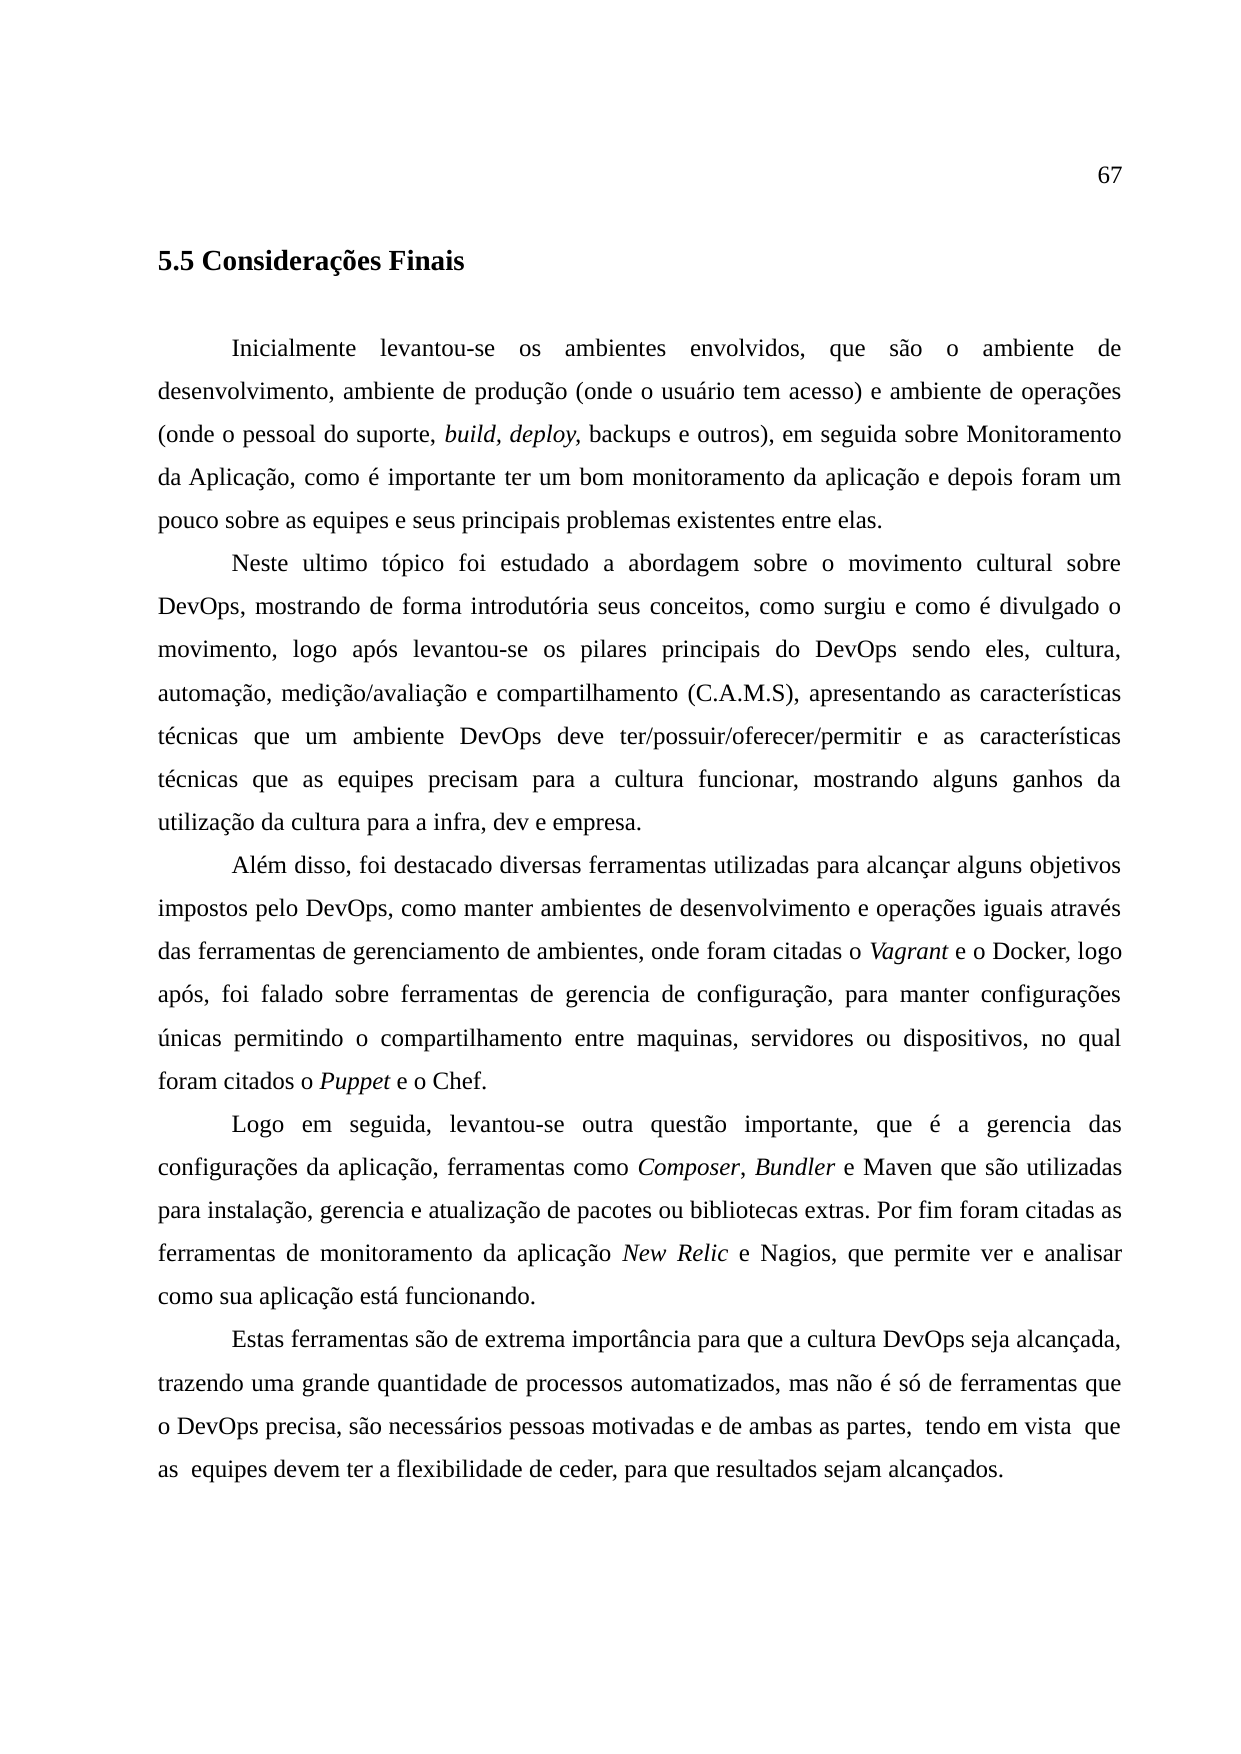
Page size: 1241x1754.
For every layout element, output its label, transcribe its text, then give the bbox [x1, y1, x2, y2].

text Logo em seguida, levantou-se outra questão importante, que é a gerencia das configurações da aplicação, ferramentas como Composer, Bundler e Maven que são utilizadas para instalação, gerencia e atualização de pacotes ou bibliotecas extras. Por fim foram citadas as ferramentas de monitoramento da aplicação New Relic e Nagios, que permite ver e analisar como sua aplicação está funcionando. [158, 1109, 1122, 1310]
text Neste ultimo tópico foi estudado a abordagem sobre o movimento cultural sobre DevOps, mostrando de forma introdutória seus conceitos, como surgiu e como é divulgado o movimento, logo após levantou-se os pilares principais do DevOps sendo eles, cultura, automação, medição/avaliação e compartilhamento (C.A.M.S), apresentando as características técnicas que um ambiente DevOps deve ter/possuir/oferecer/permitir e as características técnicas que as equipes precisam para a cultura funcionar, mostrando alguns ganhos da utilização da cultura para a infra, dev e empresa. [158, 548, 1122, 836]
text Estas ferramentas são de extrema importância para que a cultura DevOps seja alcançada, trazendo uma grande quantidade de processos automatizados, mas não é só de ferramentas que o DevOps precisa, são necessários pessoas motivadas e de ambas as partes, tendo em vista que as equipes devem ter a flexibilidade de ceder, para que resultados sejam alcançados. [158, 1324, 1122, 1483]
text Além disso, foi destacado diversas ferramentas utilizadas para alcançar alguns objetivos impostos pelo DevOps, como manter ambientes de desenvolvimento e operações iguais através das ferramentas de gerenciamento de ambientes, onde foram citadas o Vagrant e o Docker, logo após, foi falado sobre ferramentas de gerencia de configuração, para manter configurações únicas permitindo o compartilhamento entre maquinas, servidores ou dispositivos, no qual foram citados o Puppet e o Chef. [158, 850, 1122, 1094]
subtitle 5.5 Considerações Finais [158, 243, 1122, 277]
text Inicialmente levantou-se os ambientes envolvidos, que são o ambiente de desenvolvimento, ambiente de produção (onde o usuário tem acesso) e ambiente de operações (onde o pessoal do suporte, build, deploy, backups e outros), em seguida sobre Monitoramento da Aplicação, como é importante ter um bom monitoramento da aplicação e depois foram um pouco sobre as equipes e seus principais problemas existentes entre elas. [158, 333, 1122, 534]
